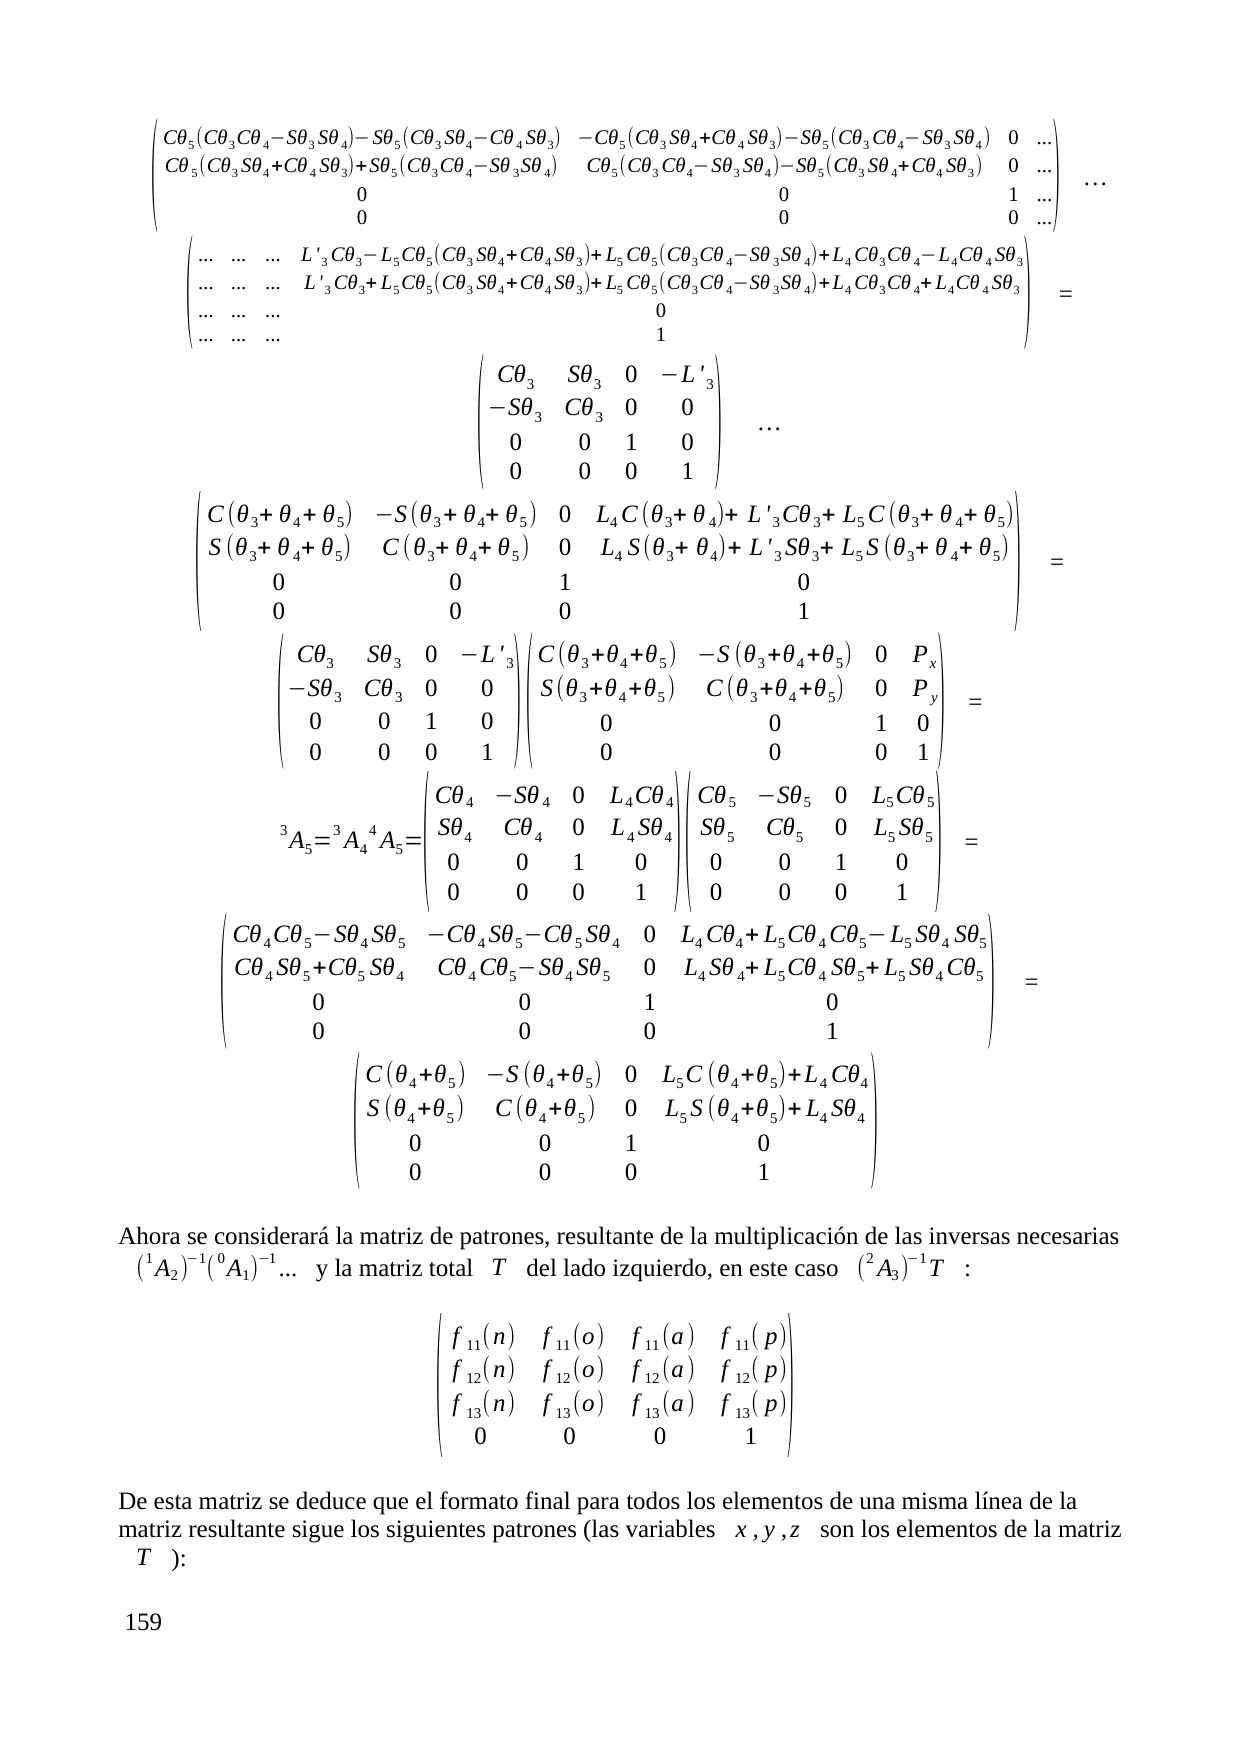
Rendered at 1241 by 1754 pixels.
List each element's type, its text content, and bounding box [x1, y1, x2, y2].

text = [118, 631, 1122, 772]
text = [118, 772, 1122, 911]
text = [118, 491, 1122, 631]
text = [118, 235, 1122, 352]
text De esta matriz se deduce que el formato final para todos los elementos de una misma línea de la matriz resultante sigue los siguientes patrones (las variablesson los elementos de la matriz): [118, 1486, 1122, 1572]
text … [118, 118, 1122, 235]
text = [118, 911, 1122, 1051]
text Ahora se considerará la matriz de patrones, resultante de la multiplicación de las inversas necesarias y la matriz totaldel lado izquierdo, en este caso: [118, 1221, 1122, 1284]
text … [118, 352, 1122, 491]
